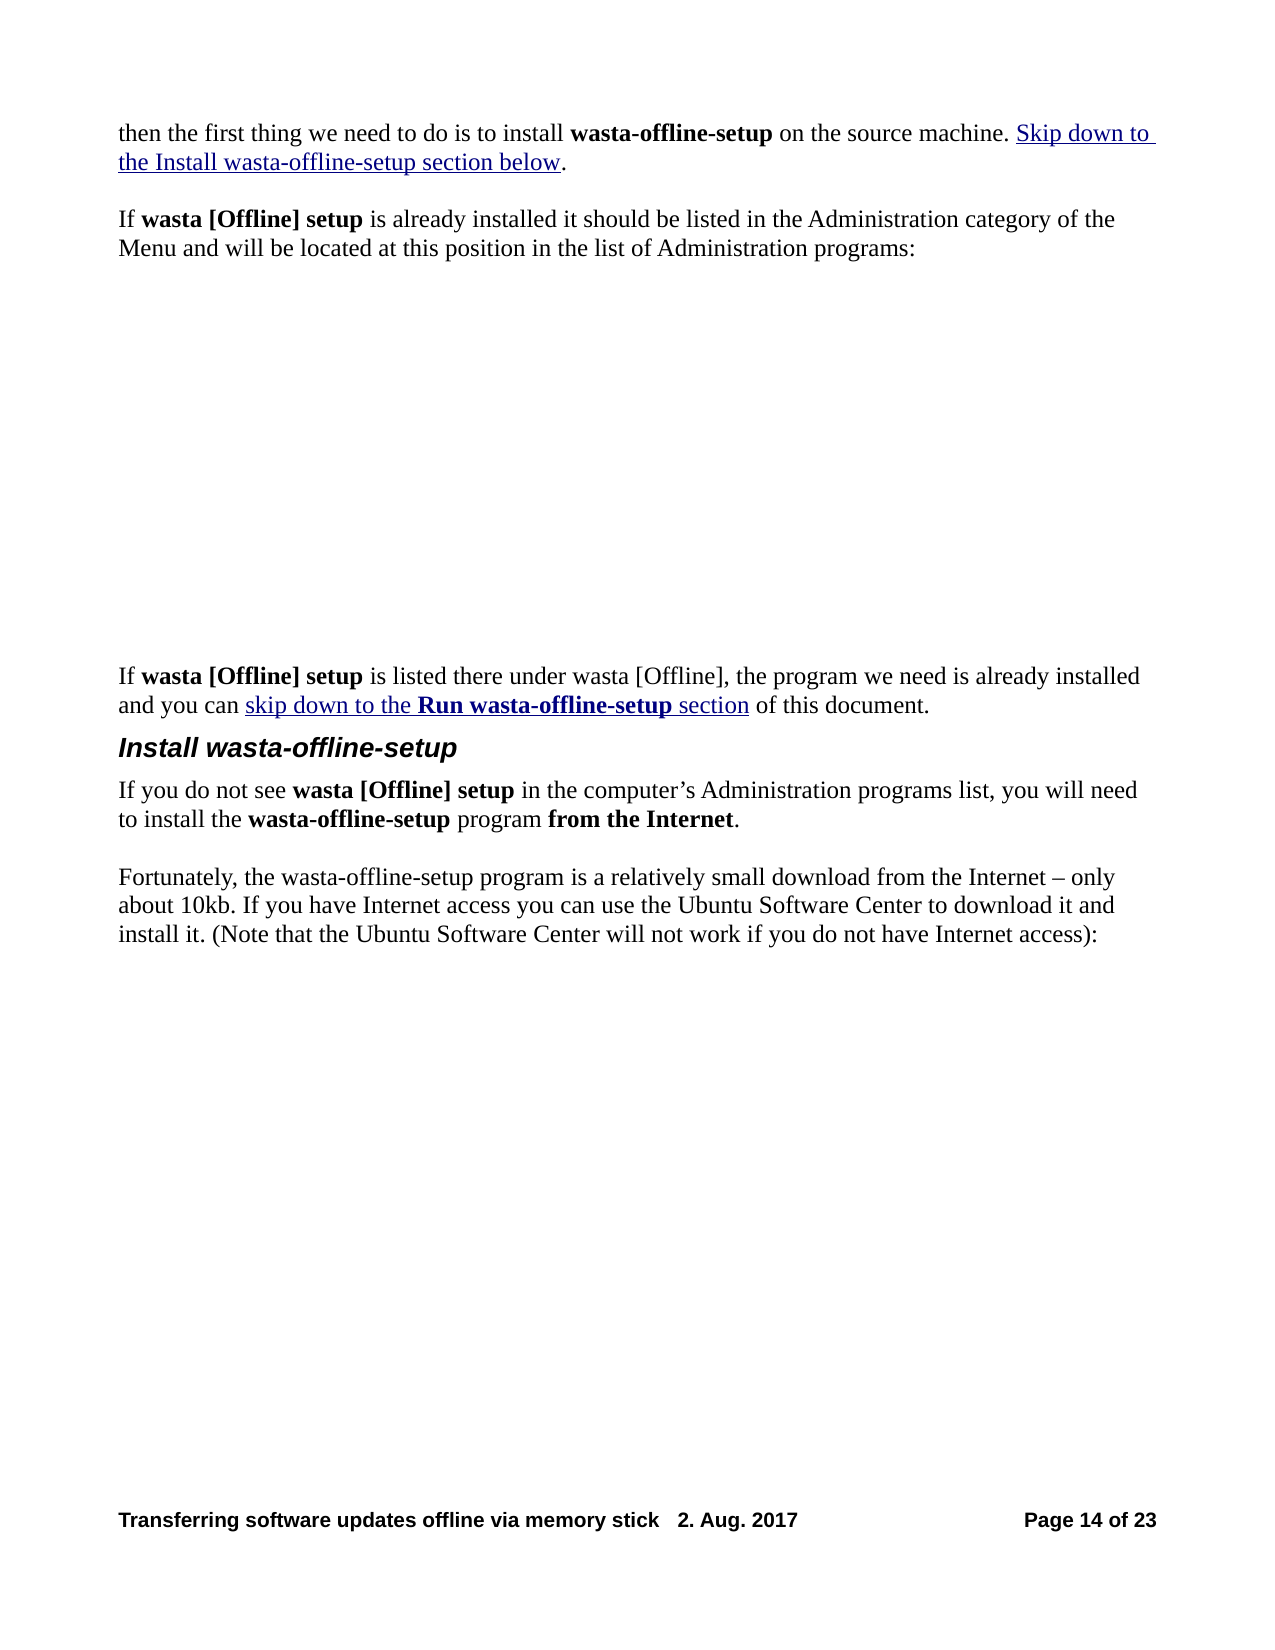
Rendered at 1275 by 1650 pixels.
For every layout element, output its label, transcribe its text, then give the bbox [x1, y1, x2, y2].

subtitle Install wasta-offline-setup [118, 731, 1157, 763]
text If wasta [Offline] setup is already installed it should be listed in the Administration category of the Menu and will be located at this position in the list of Administration programs: [118, 204, 1157, 262]
text then the first thing we need to do is to install wasta-offline-setup on the source machine. Skip down to the Install wasta-offline-setup section below. [118, 118, 1157, 176]
text If wasta [Offline] setup is listed there under wasta [Offline], the program we need is already installed and you can skip down to the Run wasta-offline-setup section of this document. [118, 661, 1157, 718]
text If you do not see wasta [Offline] setup in the computer’s Administration programs list, you will need to install the wasta-offline-setup program from the Internet. [118, 775, 1157, 833]
text Fortunately, the wasta-offline-setup program is a relatively small download from the Internet – only about 10kb. If you have Internet access you can use the Ubuntu Software Center to download it and install it. (Note that the Ubuntu Software Center will not work if you do not have Internet access): [118, 862, 1157, 948]
